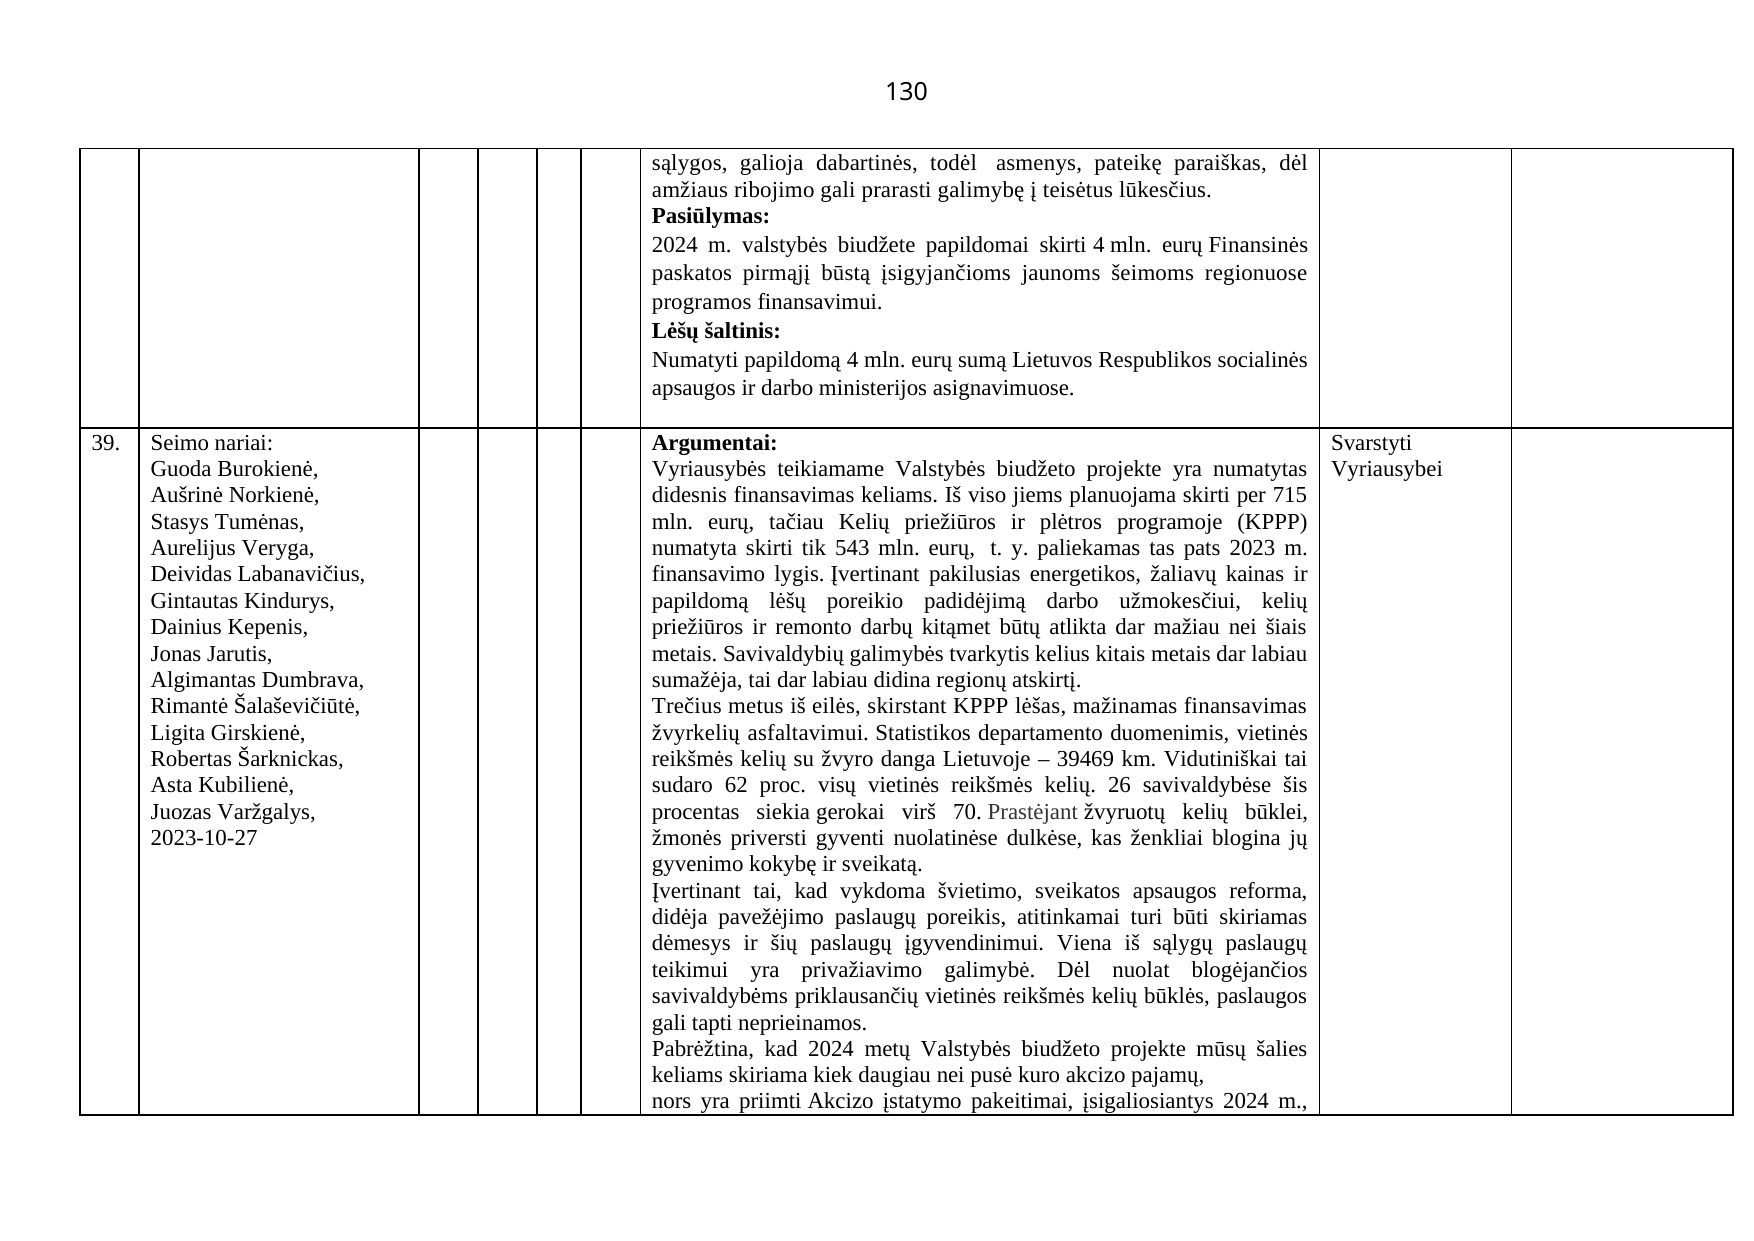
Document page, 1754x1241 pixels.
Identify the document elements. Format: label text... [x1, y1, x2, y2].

table_cell [479, 429, 536, 1114]
table_cell [1512, 149, 1732, 427]
table_cell [582, 149, 640, 427]
table_cell [1320, 149, 1511, 427]
table_cell [538, 429, 580, 1114]
table_cell 39. [81, 429, 138, 1114]
table_cell Svarstyti Vyriausybei [1320, 429, 1511, 1114]
table_cell [479, 149, 536, 427]
table_cell [420, 429, 477, 1114]
table_cell [538, 149, 580, 427]
table_cell [582, 429, 640, 1114]
table_cell sąlygos, galioja dabartinės, todėl asmenys, pateikę paraiškas, dėl amžiaus ribojimo gali prarasti galimybę į teisėtus lūkesčius. Pasiūlymas: 2024 m. valstybės biudžete papildomai skirti 4 mln. eurų Finansinės paskatos pirmąjį būstą įsigyjančioms jaunoms šeimoms regionuose programos finansavimui. Lėšų šaltinis: Numatyti papildomą 4 mln. eurų sumą Lietuvos Respublikos socialinės apsaugos ir darbo ministerijos asignavimuose. [641, 149, 1319, 427]
table_cell [81, 149, 138, 427]
table_cell [420, 149, 477, 427]
table_cell [140, 149, 418, 427]
table_cell Argumentai: Vyriausybės teikiamame Valstybės biudžeto projekte yra numatytas didesnis finansavimas keliams. Iš viso jiems planuojama skirti per 715 mln. eurų, tačiau Kelių priežiūros ir plėtros programoje (KPPP) numatyta skirti tik 543 mln. eurų, t. y. paliekamas tas pats 2023 m. finansavimo lygis. Įvertinant pakilusias energetikos, žaliavų kainas ir papildomą lėšų poreikio padidėjimą darbo užmokesčiui, kelių priežiūros ir remonto darbų kitąmet būtų atlikta dar mažiau nei šiais metais. Savivaldybių galimybės tvarkytis kelius kitais metais dar labiau sumažėja, tai dar labiau didina regionų atskirtį. Trečius metus iš eilės, skirstant KPPP lėšas, mažinamas finansavimas žvyrkelių asfaltavimui. Statistikos departamento duomenimis, vietinės reikšmės kelių su žvyro danga Lietuvoje – 39469 km. Vidutiniškai tai sudaro 62 proc. visų vietinės reikšmės kelių. 26 savivaldybėse šis procentas siekia gerokai virš 70. Prastėjant žvyruotų kelių būklei, žmonės priversti gyventi nuolatinėse dulkėse, kas ženkliai blogina jų gyvenimo kokybę ir sveikatą. Įvertinant tai, kad vykdoma švietimo, sveikatos apsaugos reforma, didėja pavežėjimo paslaugų poreikis, atitinkamai turi būti skiriamas dėmesys ir šių paslaugų įgyvendinimui. Viena iš sąlygų paslaugų teikimui yra privažiavimo galimybė. Dėl nuolat blogėjančios savivaldybėms priklausančių vietinės reikšmės kelių būklės, paslaugos gali tapti neprieinamos. Pabrėžtina, kad 2024 metų Valstybės biudžeto projekte mūsų šalies keliams skiriama kiek daugiau nei pusė kuro akcizo pajamų, nors yra priimti Akcizo įstatymo pakeitimai, įsigaliosiantys 2024 m., [641, 429, 1319, 1114]
table_cell [1512, 429, 1732, 1114]
table_cell Seimo nariai: Guoda Burokienė, Aušrinė Norkienė, Stasys Tumėnas, Aurelijus Veryga, Deividas Labanavičius, Gintautas Kindurys, Dainius Kepenis, Jonas Jarutis, Algimantas Dumbrava, Rimantė Šalaševičiūtė, Ligita Girskienė, Robertas Šarknickas, Asta Kubilienė, Juozas Varžgalys, 2023-10-27 [140, 429, 418, 1114]
